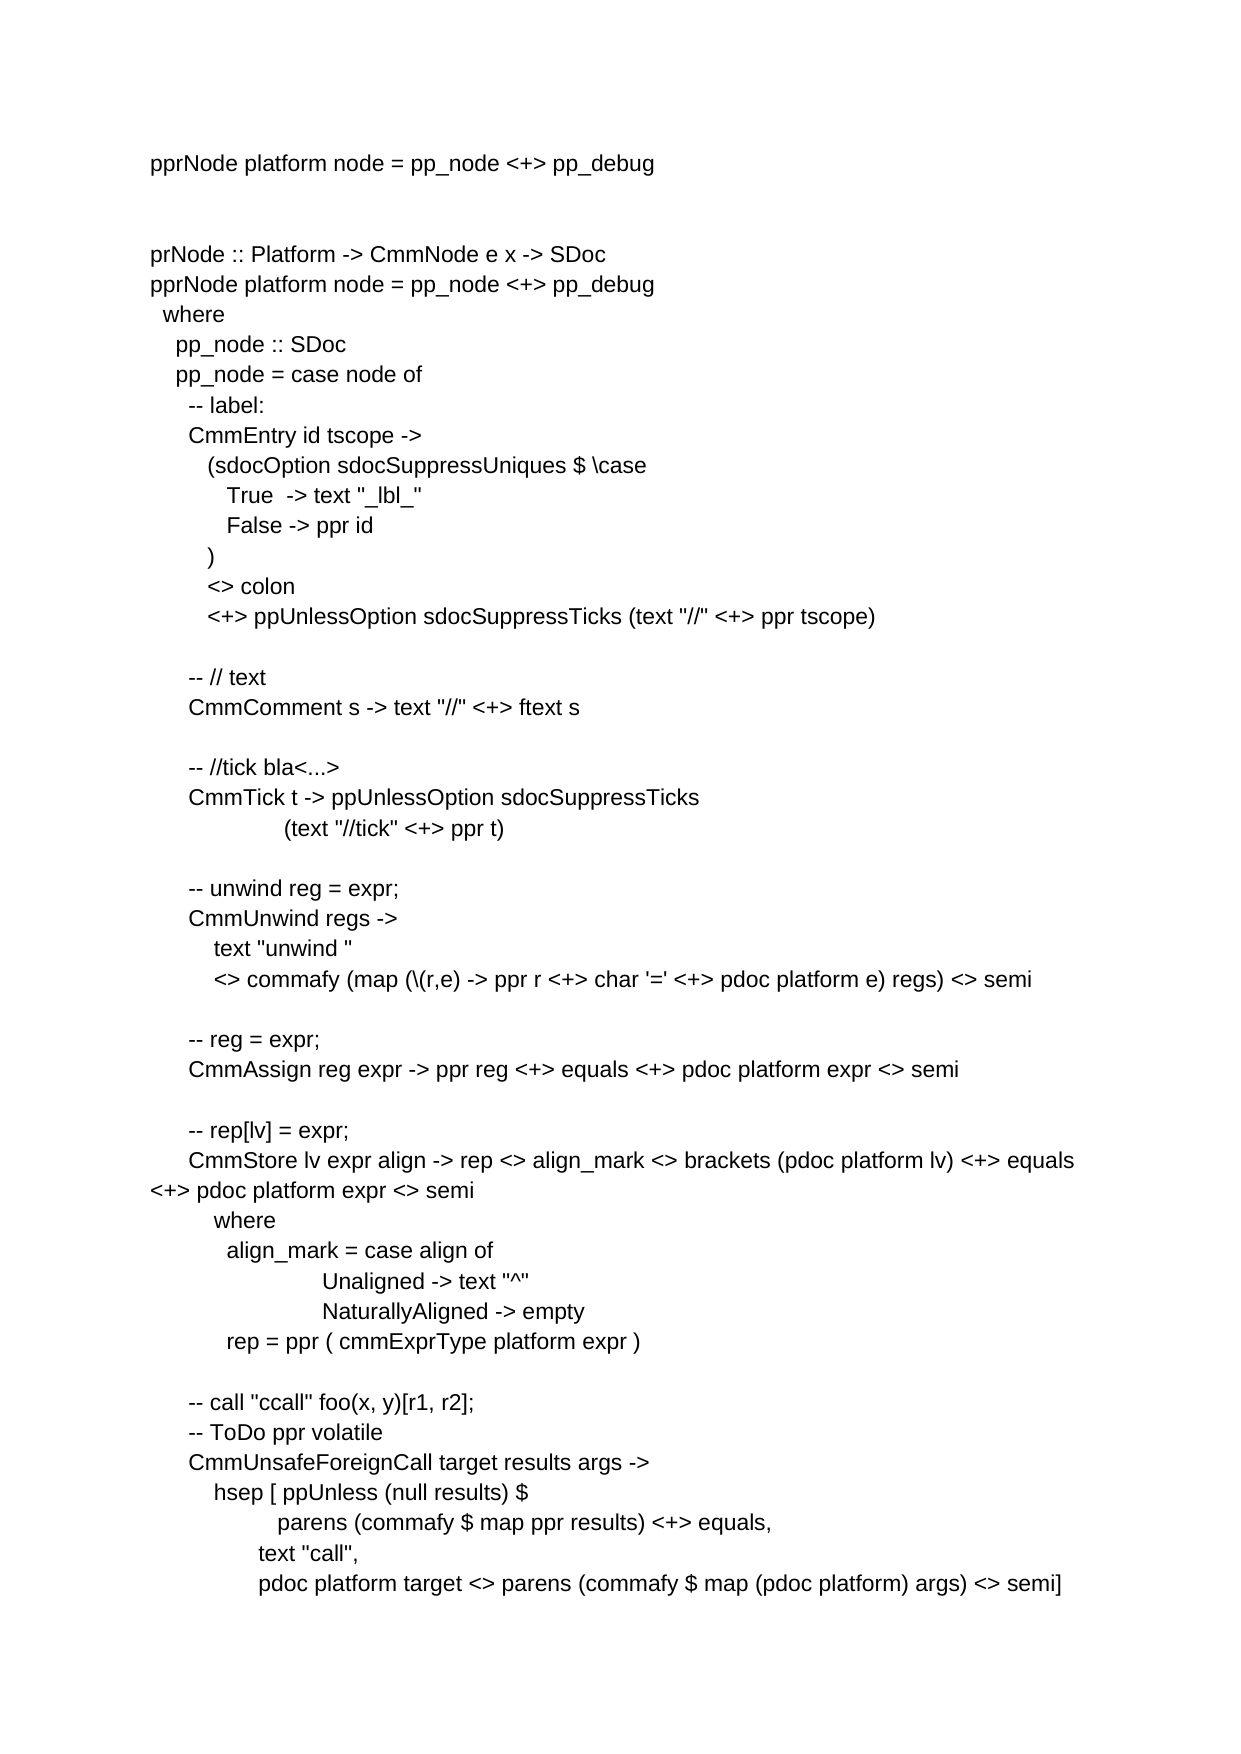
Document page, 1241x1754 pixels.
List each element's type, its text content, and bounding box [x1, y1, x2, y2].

text ) [150, 543, 1090, 569]
text False -> ppr id [150, 512, 1090, 539]
text CmmTick t -> ppUnlessOption sdocSuppressTicks [150, 784, 1090, 811]
text -- reg = expr; [150, 1026, 1090, 1052]
text -- label: [150, 392, 1090, 418]
text -- ToDo ppr volatile [150, 1419, 1090, 1445]
text hsep [ ppUnless (null results) $ [150, 1479, 1090, 1506]
text <> colon [150, 573, 1090, 599]
text pp_node = case node of [150, 361, 1090, 388]
text -- rep[lv] = expr; [150, 1117, 1090, 1143]
text where [150, 1207, 1090, 1234]
text Unaligned -> text "^" [150, 1268, 1090, 1294]
text rep = ppr ( cmmExprType platform expr ) [150, 1328, 1090, 1354]
text pdoc platform target <> parens (commafy $ map (pdoc platform) args) <> semi] [150, 1570, 1090, 1596]
text -- unwind reg = expr; [150, 875, 1090, 901]
text (text "//tick" <+> ppr t) [150, 814, 1090, 841]
text pp_node :: SDoc [150, 331, 1090, 358]
text where [150, 301, 1090, 327]
text -- // text [150, 663, 1090, 690]
text CmmStore lv expr align -> rep <> align_mark <> brackets (pdoc platform lv) <+> equals <+> pdoc platform expr <> semi [150, 1147, 1090, 1203]
text pprNode platform node = pp_node <+> pp_debug [150, 271, 1090, 297]
text <> commafy (map (\(r,e) -> ppr r <+> char '=' <+> pdoc platform e) regs) <> semi [150, 966, 1090, 992]
text text "call", [150, 1539, 1090, 1566]
text pprNode platform node = pp_node <+> pp_debug [150, 150, 1090, 176]
text prNode :: Platform -> CmmNode e x -> SDoc [150, 241, 1090, 267]
text <+> ppUnlessOption sdocSuppressTicks (text "//" <+> ppr tscope) [150, 603, 1090, 629]
text parens (commafy $ map ppr results) <+> equals, [150, 1509, 1090, 1536]
text CmmEntry id tscope -> [150, 422, 1090, 448]
text (sdocOption sdocSuppressUniques $ \case [150, 452, 1090, 478]
text align_mark = case align of [150, 1237, 1090, 1264]
text NaturallyAligned -> empty [150, 1298, 1090, 1324]
text -- call "ccall" foo(x, y)[r1, r2]; [150, 1388, 1090, 1415]
text CmmUnwind regs -> [150, 905, 1090, 932]
text CmmComment s -> text "//" <+> ftext s [150, 694, 1090, 720]
text text "unwind " [150, 935, 1090, 962]
text True -> text "_lbl_" [150, 482, 1090, 509]
text -- //tick bla<...> [150, 754, 1090, 781]
text CmmUnsafeForeignCall target results args -> [150, 1449, 1090, 1475]
text CmmAssign reg expr -> ppr reg <+> equals <+> pdoc platform expr <> semi [150, 1056, 1090, 1083]
